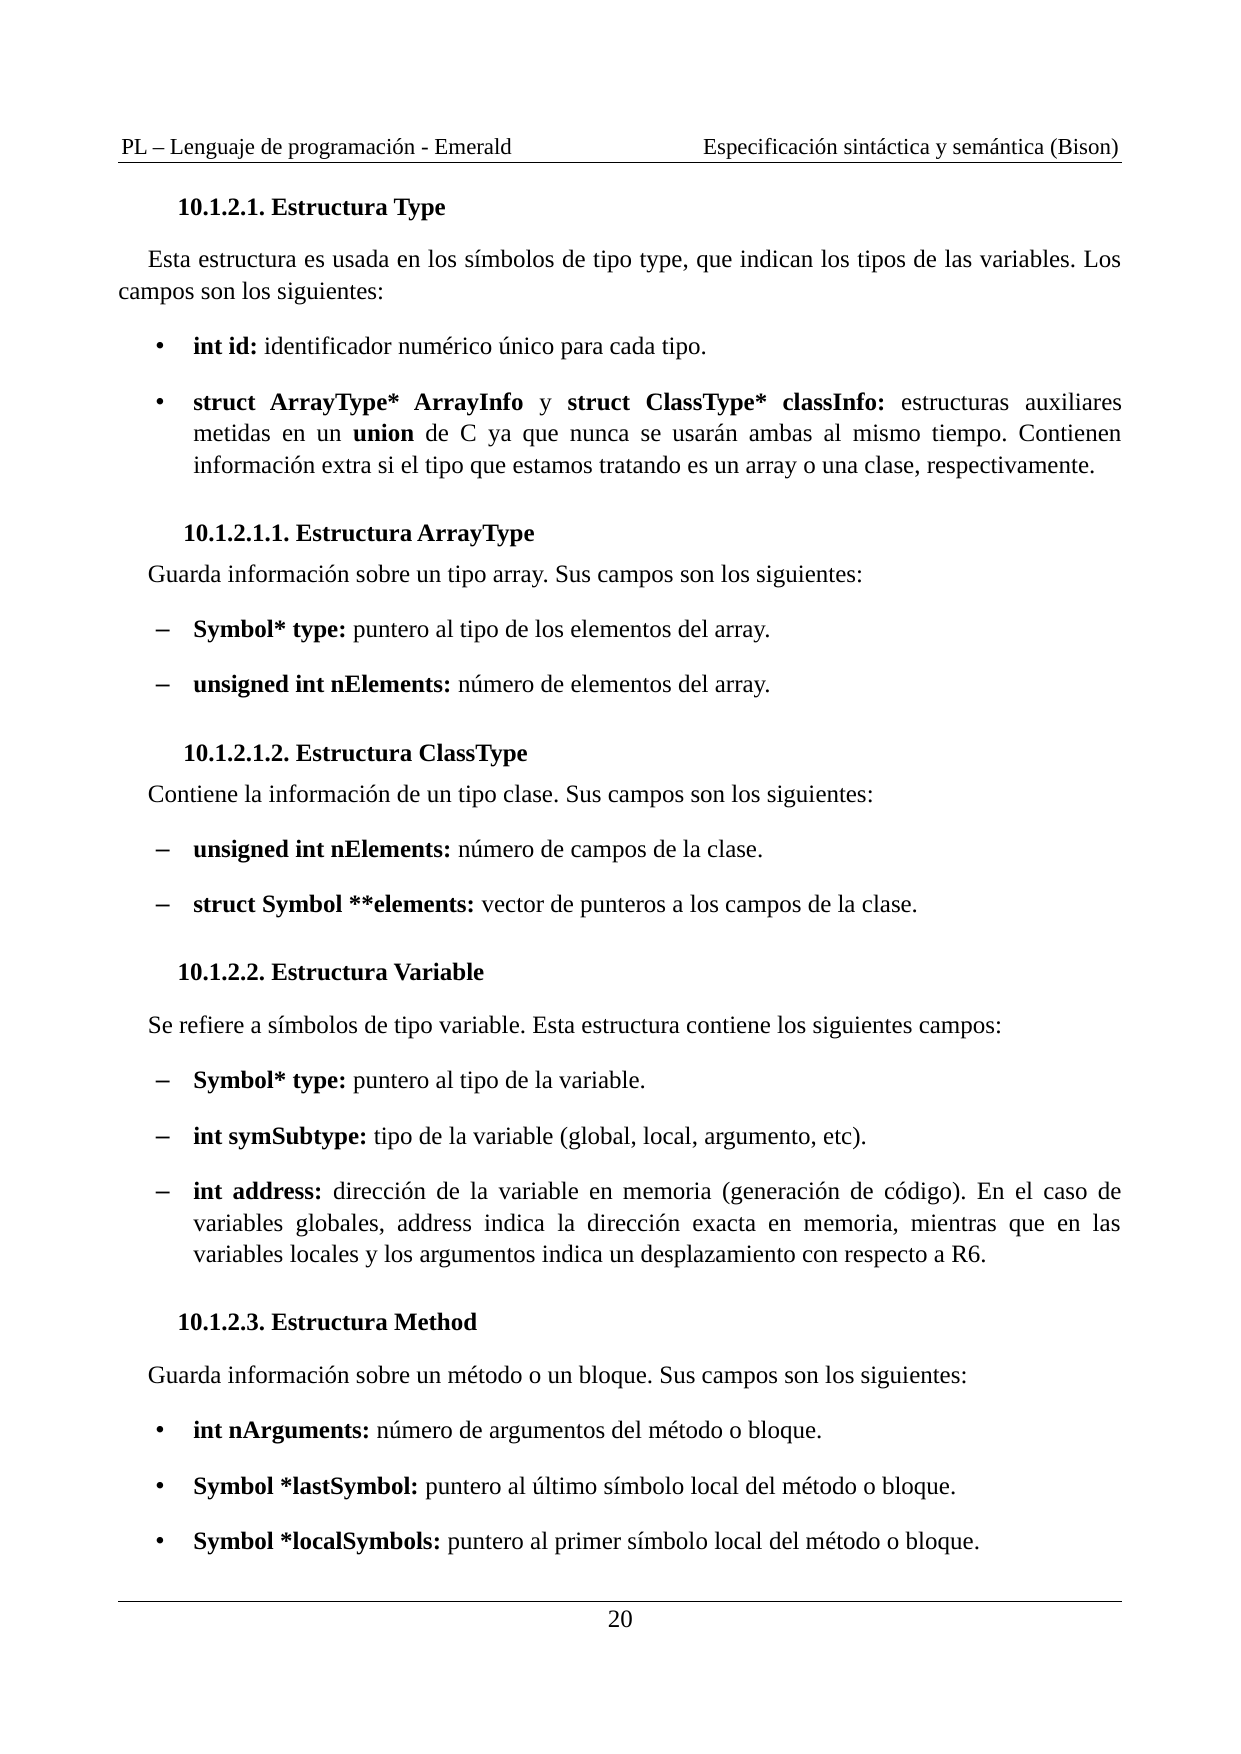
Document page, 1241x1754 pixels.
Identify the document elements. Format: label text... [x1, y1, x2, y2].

text Guarda información sobre un método o un bloque. Sus campos son los siguientes: [118, 1360, 1122, 1389]
list unsigned int nElements: número de elementos del array. [156, 669, 1122, 698]
text Esta estructura es usada en los símbolos de tipo type, que indican los tipos de las variables. Los campos son los siguientes: [118, 244, 1122, 305]
subtitle Estructura Method [163, 1307, 1122, 1336]
text Contiene la información de un tipo clase. Sus campos son los siguientes: [118, 779, 1122, 808]
subtitle Estructura Variable [163, 957, 1122, 986]
text Se refiere a símbolos de tipo variable. Esta estructura contiene los siguientes campos: [118, 1010, 1122, 1039]
list Symbol* type: puntero al tipo de la variable. [156, 1066, 1122, 1094]
list int symSubtype: tipo de la variable (global, local, argumento, etc). [156, 1121, 1122, 1149]
list struct ArrayType* ArrayInfo y struct ClassType* classInfo: estructuras auxiliares metidas en un union de C ya que nunca se usarán ambas al mismo tiempo. Contienen información extra si el tipo que estamos tratando es un array o una clase, respectivamente. [156, 387, 1122, 478]
subtitle Estructura Type [163, 192, 1122, 220]
list unsigned int nElements: número de campos de la clase. [156, 834, 1122, 863]
text Guarda información sobre un tipo array. Sus campos son los siguientes: [118, 559, 1122, 588]
list struct Symbol **elements: vector de punteros a los campos de la clase. [156, 889, 1122, 918]
subtitle Estructura ArrayType [163, 518, 1122, 547]
list Symbol *lastSymbol: puntero al último símbolo local del método o bloque. [156, 1471, 1122, 1499]
list Symbol *localSymbols: puntero al primer símbolo local del método o bloque. [156, 1526, 1122, 1555]
list int id: identificador numérico único para cada tipo. [156, 331, 1122, 360]
list int nArguments: número de argumentos del método o bloque. [156, 1416, 1122, 1444]
list Symbol* type: puntero al tipo de los elementos del array. [156, 614, 1122, 643]
subtitle Estructura ClassType [163, 738, 1122, 766]
list int address: dirección de la variable en memoria (generación de código). En el caso de variables globales, address indica la dirección exacta en memoria, mientras que en las variables locales y los argumentos indica un desplazamiento con respecto a R6. [156, 1176, 1122, 1268]
